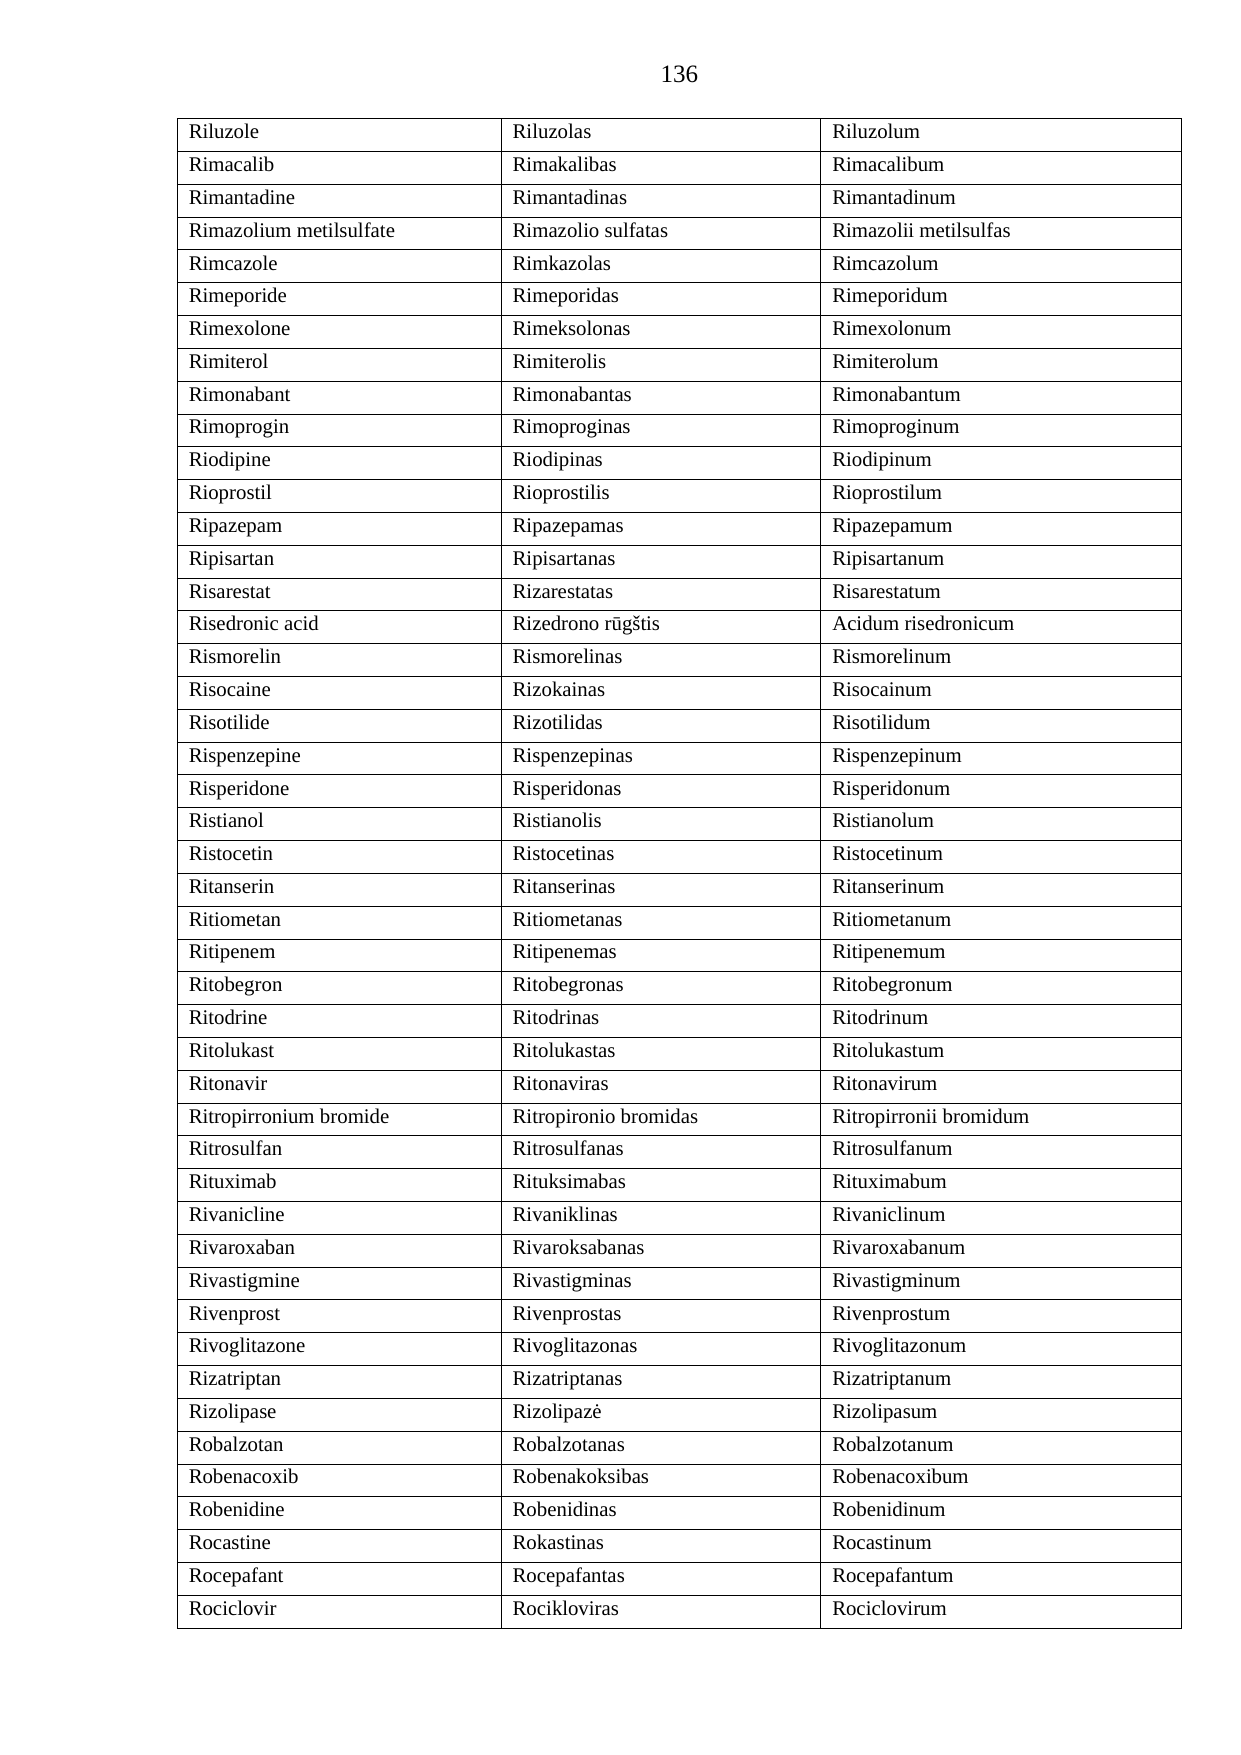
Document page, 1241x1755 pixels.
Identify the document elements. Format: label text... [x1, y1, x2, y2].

table_cell Robenidinum [821, 1497, 1181, 1529]
table_cell Risedronic acid [178, 611, 501, 643]
table_cell Rimiterolum [821, 349, 1181, 381]
table_cell Ripisartanas [502, 546, 820, 577]
table_cell Rimacalibum [821, 152, 1181, 184]
table_cell Ristianol [178, 808, 501, 840]
table_cell Ristianolis [502, 808, 820, 840]
table_cell Robalzotanas [502, 1432, 820, 1463]
table_cell Rocastine [178, 1530, 501, 1562]
table_cell Rivenprost [178, 1300, 501, 1332]
table_cell Risperidonum [821, 775, 1181, 807]
table_cell Riluzole [178, 119, 501, 151]
table_cell Risarestatum [821, 579, 1181, 610]
table_cell Ritiometan [178, 907, 501, 938]
table_cell Rizatriptan [178, 1366, 501, 1398]
table_cell Rivanicline [178, 1202, 501, 1234]
table_cell Rivenprostum [821, 1300, 1181, 1332]
table_cell Rizedrono rūgštis [502, 611, 820, 643]
table_cell Ripazepamum [821, 513, 1181, 545]
table_cell Robenidinas [502, 1497, 820, 1529]
table_cell Ritodrine [178, 1005, 501, 1037]
table_cell Robalzotan [178, 1432, 501, 1463]
table_cell Ritobegron [178, 972, 501, 1004]
table_cell Rimeporidas [502, 283, 820, 315]
table_cell Robenacoxib [178, 1465, 501, 1496]
table_cell Robenidine [178, 1497, 501, 1529]
table_cell Rizotilidas [502, 710, 820, 742]
table_cell Ritropirronii bromidum [821, 1104, 1181, 1135]
table_cell Rituximab [178, 1169, 501, 1201]
table_cell Rimonabant [178, 382, 501, 413]
table_cell Ritolukastum [821, 1038, 1181, 1070]
table_cell Rimeporidum [821, 283, 1181, 315]
table_cell Rimonabantum [821, 382, 1181, 413]
table_cell Rioprostil [178, 480, 501, 512]
table_cell Riluzolas [502, 119, 820, 151]
table_cell Riodipinas [502, 447, 820, 479]
table_cell Ristocetin [178, 841, 501, 873]
table_cell Ritodrinum [821, 1005, 1181, 1037]
table_cell Rizolipazė [502, 1399, 820, 1431]
table_cell Rivaroksabanas [502, 1235, 820, 1267]
table_cell Riluzolum [821, 119, 1181, 151]
table_cell Ritrosulfan [178, 1136, 501, 1168]
table_cell Rocepafant [178, 1563, 501, 1595]
table_cell Rocepafantas [502, 1563, 820, 1595]
table_cell Rispenzepine [178, 743, 501, 774]
table_cell Ritonavirum [821, 1071, 1181, 1102]
table_cell Robenakoksibas [502, 1465, 820, 1496]
table_cell Ritipenem [178, 940, 501, 971]
table_cell Rimonabantas [502, 382, 820, 413]
table_cell Rimexolonum [821, 316, 1181, 348]
table_cell Rocastinum [821, 1530, 1181, 1562]
table_cell Rivaroxabanum [821, 1235, 1181, 1267]
table_cell Rimantadinum [821, 185, 1181, 217]
table_cell Ripisartanum [821, 546, 1181, 577]
table_cell Rizokainas [502, 677, 820, 709]
table_cell Ripazepamas [502, 513, 820, 545]
table_cell Ristianolum [821, 808, 1181, 840]
table_cell Ritanserinum [821, 874, 1181, 906]
table_cell Rimiterol [178, 349, 501, 381]
table_cell Rivastigminum [821, 1268, 1181, 1299]
table_cell Rivoglitazonum [821, 1333, 1181, 1365]
table_cell Rivenprostas [502, 1300, 820, 1332]
table_cell Rizatriptanas [502, 1366, 820, 1398]
table_cell Ritobegronas [502, 972, 820, 1004]
table_cell Rizatriptanum [821, 1366, 1181, 1398]
table_cell Rimoproginas [502, 415, 820, 446]
table_cell Ristocetinas [502, 841, 820, 873]
table_cell Rizarestatas [502, 579, 820, 610]
table_cell Rivastigminas [502, 1268, 820, 1299]
table_cell Rokastinas [502, 1530, 820, 1562]
table_cell Ritropironio bromidas [502, 1104, 820, 1135]
table_cell Ristocetinum [821, 841, 1181, 873]
table_cell Ritonavir [178, 1071, 501, 1102]
table_cell Ritobegronum [821, 972, 1181, 1004]
table_cell Rituksimabas [502, 1169, 820, 1201]
table_cell Risocainum [821, 677, 1181, 709]
table_cell Robenacoxibum [821, 1465, 1181, 1496]
table_cell Ripisartan [178, 546, 501, 577]
table_cell Riodipine [178, 447, 501, 479]
table_cell Ritipenemas [502, 940, 820, 971]
table_cell Rimoproginum [821, 415, 1181, 446]
table_cell Rimcazolum [821, 250, 1181, 282]
table_cell Rizolipase [178, 1399, 501, 1431]
table_cell Risotilidum [821, 710, 1181, 742]
table_cell Rimoprogin [178, 415, 501, 446]
table_cell Risotilide [178, 710, 501, 742]
table_cell Ritrosulfanas [502, 1136, 820, 1168]
table_cell Ripazepam [178, 513, 501, 545]
table_cell Rituximabum [821, 1169, 1181, 1201]
table_cell Ritolukast [178, 1038, 501, 1070]
table_cell Rocepafantum [821, 1563, 1181, 1595]
table_cell Rimexolone [178, 316, 501, 348]
table_cell Rimazolium metilsulfate [178, 218, 501, 249]
table_cell Rispenzepinas [502, 743, 820, 774]
table_cell Rimkazolas [502, 250, 820, 282]
table_cell Risarestat [178, 579, 501, 610]
table_cell Ritropirronium bromide [178, 1104, 501, 1135]
table_cell Rimazolio sulfatas [502, 218, 820, 249]
table_cell Risperidone [178, 775, 501, 807]
table_cell Ritanserin [178, 874, 501, 906]
table_cell Rioprostilum [821, 480, 1181, 512]
table_cell Rociclovir [178, 1596, 501, 1627]
table_cell Rimantadine [178, 185, 501, 217]
table_cell Rivoglitazonas [502, 1333, 820, 1365]
table_cell Ritrosulfanum [821, 1136, 1181, 1168]
table_cell Rimantadinas [502, 185, 820, 217]
table_cell Rivaroxaban [178, 1235, 501, 1267]
table_cell Rivoglitazone [178, 1333, 501, 1365]
table_cell Rispenzepinum [821, 743, 1181, 774]
table_cell Rimazolii metilsulfas [821, 218, 1181, 249]
table_cell Rivastigmine [178, 1268, 501, 1299]
table_cell Risperidonas [502, 775, 820, 807]
table_cell Rismorelinas [502, 644, 820, 676]
table_cell Ritolukastas [502, 1038, 820, 1070]
table_cell Ritonaviras [502, 1071, 820, 1102]
table_cell Ritipenemum [821, 940, 1181, 971]
table_cell Rimcazole [178, 250, 501, 282]
table_cell Rivaniklinas [502, 1202, 820, 1234]
table_cell Rocikloviras [502, 1596, 820, 1627]
table_cell Rivaniclinum [821, 1202, 1181, 1234]
table_cell Ritiometanum [821, 907, 1181, 938]
table_cell Rociclovirum [821, 1596, 1181, 1627]
table_cell Rismorelin [178, 644, 501, 676]
table_cell Robalzotanum [821, 1432, 1181, 1463]
table_cell Rimeporide [178, 283, 501, 315]
table_cell Ritodrinas [502, 1005, 820, 1037]
table_cell Ritanserinas [502, 874, 820, 906]
table_cell Rizolipasum [821, 1399, 1181, 1431]
table_cell Rioprostilis [502, 480, 820, 512]
table_cell Acidum risedronicum [821, 611, 1181, 643]
table_cell Rismorelinum [821, 644, 1181, 676]
table_cell Ritiometanas [502, 907, 820, 938]
table_cell Rimiterolis [502, 349, 820, 381]
table_cell Rimacalib [178, 152, 501, 184]
table_cell Risocaine [178, 677, 501, 709]
table_cell Rimeksolonas [502, 316, 820, 348]
table_cell Riodipinum [821, 447, 1181, 479]
table_cell Rimakalibas [502, 152, 820, 184]
